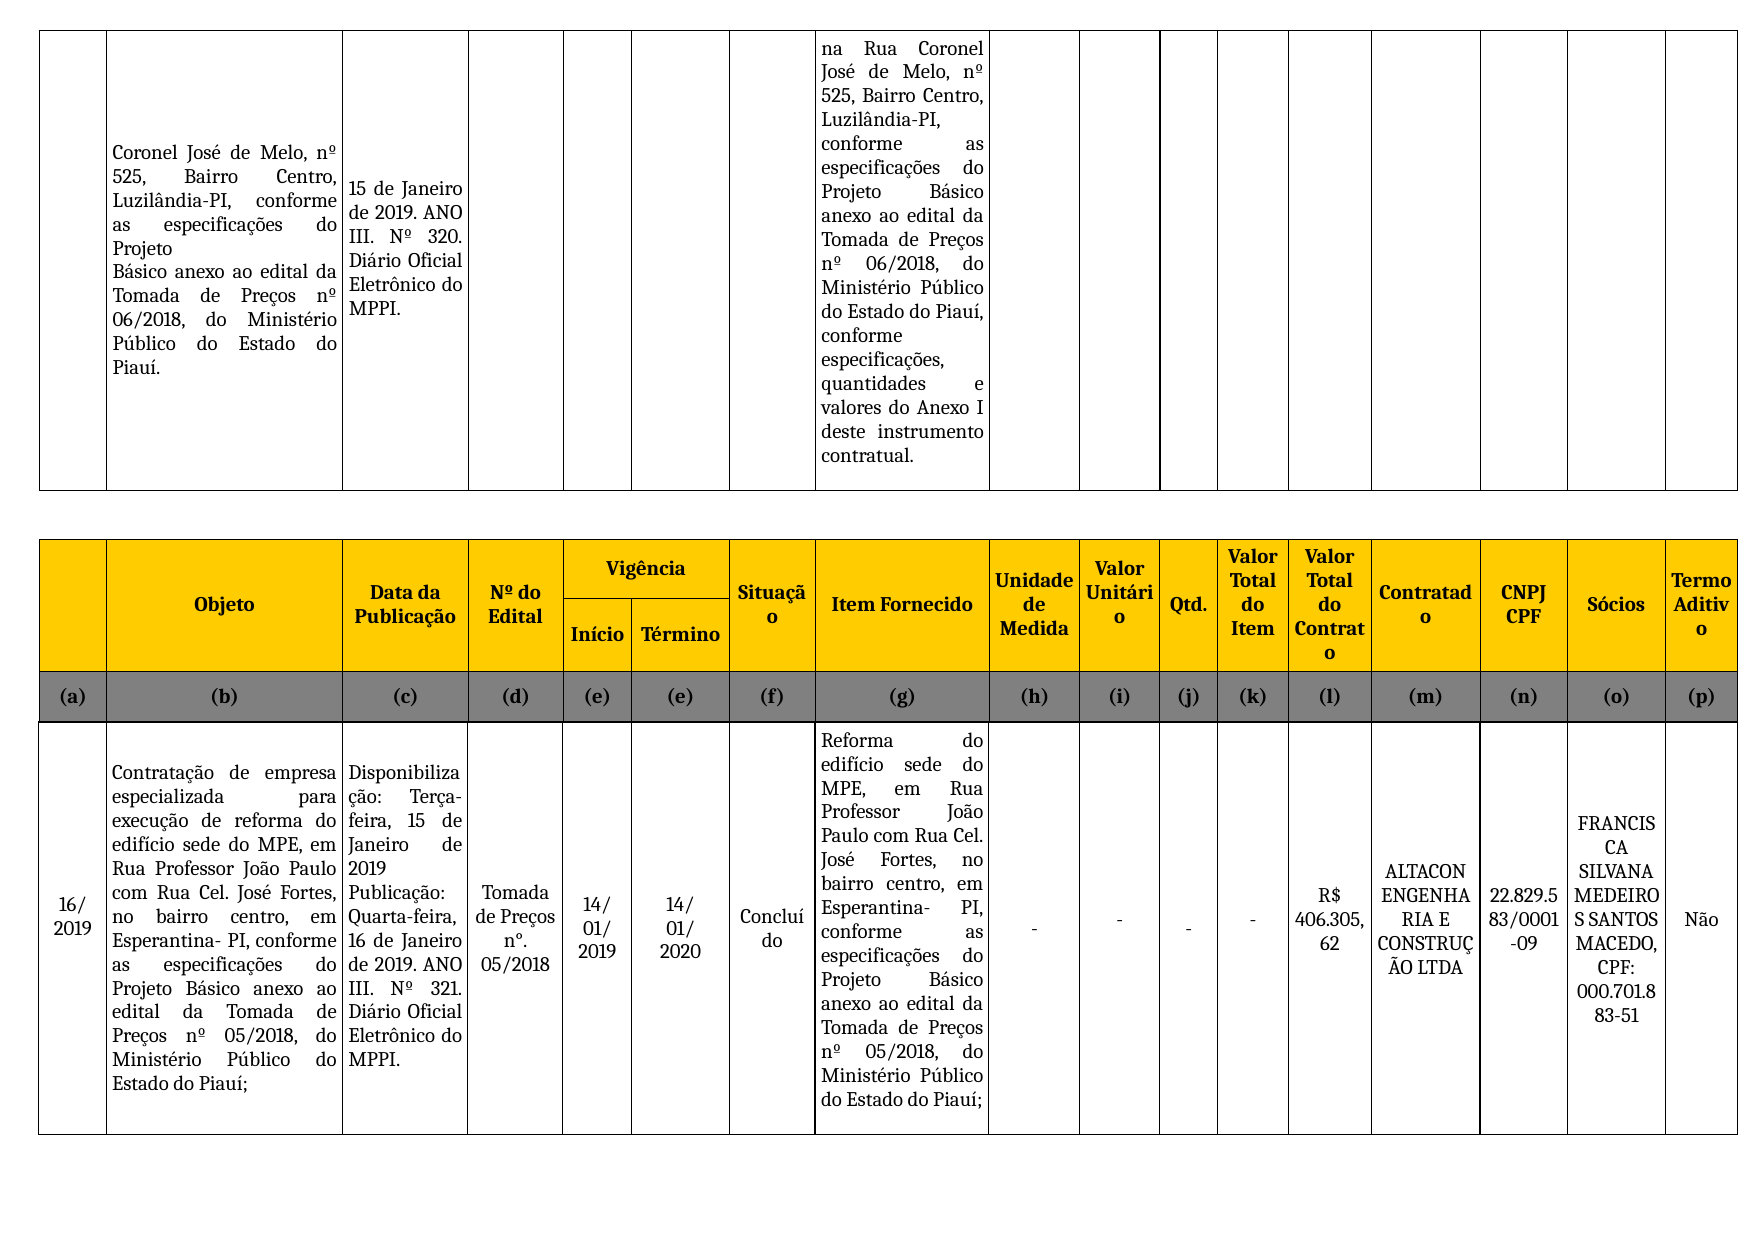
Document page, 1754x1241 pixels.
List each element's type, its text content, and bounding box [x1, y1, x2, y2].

table_header Qtd. [1160, 540, 1217, 671]
table_cell (a) [40, 672, 106, 721]
table_cell (j) [1160, 672, 1217, 721]
table_header Data da Publicação [343, 540, 468, 671]
table_cell (d) [469, 672, 563, 721]
table_cell - [1161, 31, 1217, 490]
table_header [40, 540, 106, 671]
table_header Vigência [564, 540, 729, 598]
table_cell [564, 31, 631, 490]
table_cell Reforma do edifício sede do MPE, em Rua Professor João Paulo com Rua Cel. José Fortes, no bairro centro, em Esperantina- PI, conforme as especificações do Projeto Básico anexo ao edital da Tomada de Preços nº 05/2018, do Ministério Público do Estado do Piauí; [816, 723, 988, 1134]
table_cell na Rua Coronel José de Melo, nº 525, Bairro Centro, Luzilândia-PI, conforme as especificações do Projeto Básico anexo ao edital da Tomada de Preços nº 06/2018, do Ministério Público do Estado do Piauí, conforme especificações, quantidades e valores do Anexo I deste instrumento contratual. [816, 31, 989, 490]
table_cell (i) [1080, 672, 1159, 721]
table_cell [1666, 31, 1737, 490]
table_cell (h) [990, 672, 1079, 721]
table_header Item Fornecido [816, 540, 989, 671]
table_cell 14/ 01/ 2020 [632, 723, 729, 1134]
table_cell (n) [1481, 672, 1567, 721]
table_cell (o) [1568, 672, 1665, 721]
table_cell (k) [1218, 672, 1288, 721]
table_cell R$ 406.305,62 [1289, 723, 1371, 1134]
table_cell - [1080, 723, 1159, 1134]
table_cell [40, 31, 106, 490]
table_cell 14/ 01/ 2019 [563, 723, 631, 1134]
table_header CNPJ CPF [1481, 540, 1567, 671]
table_cell (l) [1289, 672, 1371, 721]
table_cell Término [632, 599, 729, 671]
table_cell - [1160, 723, 1217, 1134]
table_cell 15 de Janeiro de 2019. ANO III. Nº 320. Diário Oficial Eletrônico do MPPI. [343, 31, 468, 490]
table_cell Contratação de empresa especializada para execução de reforma do edifício sede do MPE, em Rua Professor João Paulo com Rua Cel. José Fortes, no bairro centro, em Esperantina- PI, conforme as especificações do Projeto Básico anexo ao edital da Tomada de Preços nº 05/2018, do Ministério Público do Estado do Piauí; [107, 723, 342, 1134]
table_cell ALTACON ENGENHARIA E CONSTRUÇÃO LTDA [1372, 723, 1479, 1134]
table_cell 22.829.583/0001-09 [1481, 723, 1567, 1134]
table_cell (e) [632, 672, 729, 721]
table_cell (f) [730, 672, 815, 721]
table_cell Início [564, 599, 631, 671]
table_cell [730, 31, 815, 490]
table_cell Disponibilização: Terça-feira, 15 de Janeiro de 2019 Publicação: Quarta-feira, 16 de Janeiro de 2019. ANO III. Nº 321. Diário Oficial Eletrônico do MPPI. [343, 723, 467, 1134]
table_cell [1568, 31, 1665, 490]
table_header Sócios [1568, 540, 1665, 671]
table_cell [632, 31, 729, 490]
table_cell (b) [107, 672, 342, 721]
table_cell 16/ 2019 [39, 723, 106, 1134]
table_cell (c) [343, 672, 468, 721]
table_header Contratado [1372, 540, 1480, 671]
table_header Situação [730, 540, 815, 671]
table_cell [1218, 31, 1288, 490]
table_cell FRANCISCA SILVANA MEDEIROS SANTOS MACEDO, CPF: 000.701.883-51 [1568, 723, 1665, 1134]
table_cell [1289, 31, 1371, 490]
table_header Valor Total do Item [1218, 540, 1288, 671]
table_cell - [989, 723, 1079, 1134]
table_header Objeto [107, 540, 342, 671]
table_cell (e) [564, 672, 631, 721]
table_header Unidade de Medida [990, 540, 1079, 671]
table_cell - [1080, 31, 1159, 490]
table_cell [1372, 31, 1480, 490]
table_header Valor Total do Contrato [1289, 540, 1371, 671]
table_cell - [1218, 723, 1288, 1134]
table_header Termo Aditivo [1666, 540, 1737, 671]
table_cell Coronel José de Melo, nº 525, Bairro Centro, Luzilândia-PI, conforme as especificações do Projeto Básico anexo ao edital da Tomada de Preços nº 06/2018, do Ministério Público do Estado do Piauí. [107, 31, 342, 490]
table_cell [469, 31, 563, 490]
table_cell [1481, 31, 1567, 490]
table_cell (p) [1666, 672, 1737, 721]
table_header Nº do Edital [469, 540, 563, 671]
table_cell (m) [1372, 672, 1480, 721]
table_cell Tomada de Preços n°. 05/2018 [468, 723, 562, 1134]
table_header Valor Unitário [1080, 540, 1159, 671]
table_cell (g) [816, 672, 989, 721]
table_cell Não [1666, 723, 1737, 1134]
table_cell - [990, 31, 1079, 490]
table_cell Concluído [730, 723, 814, 1134]
